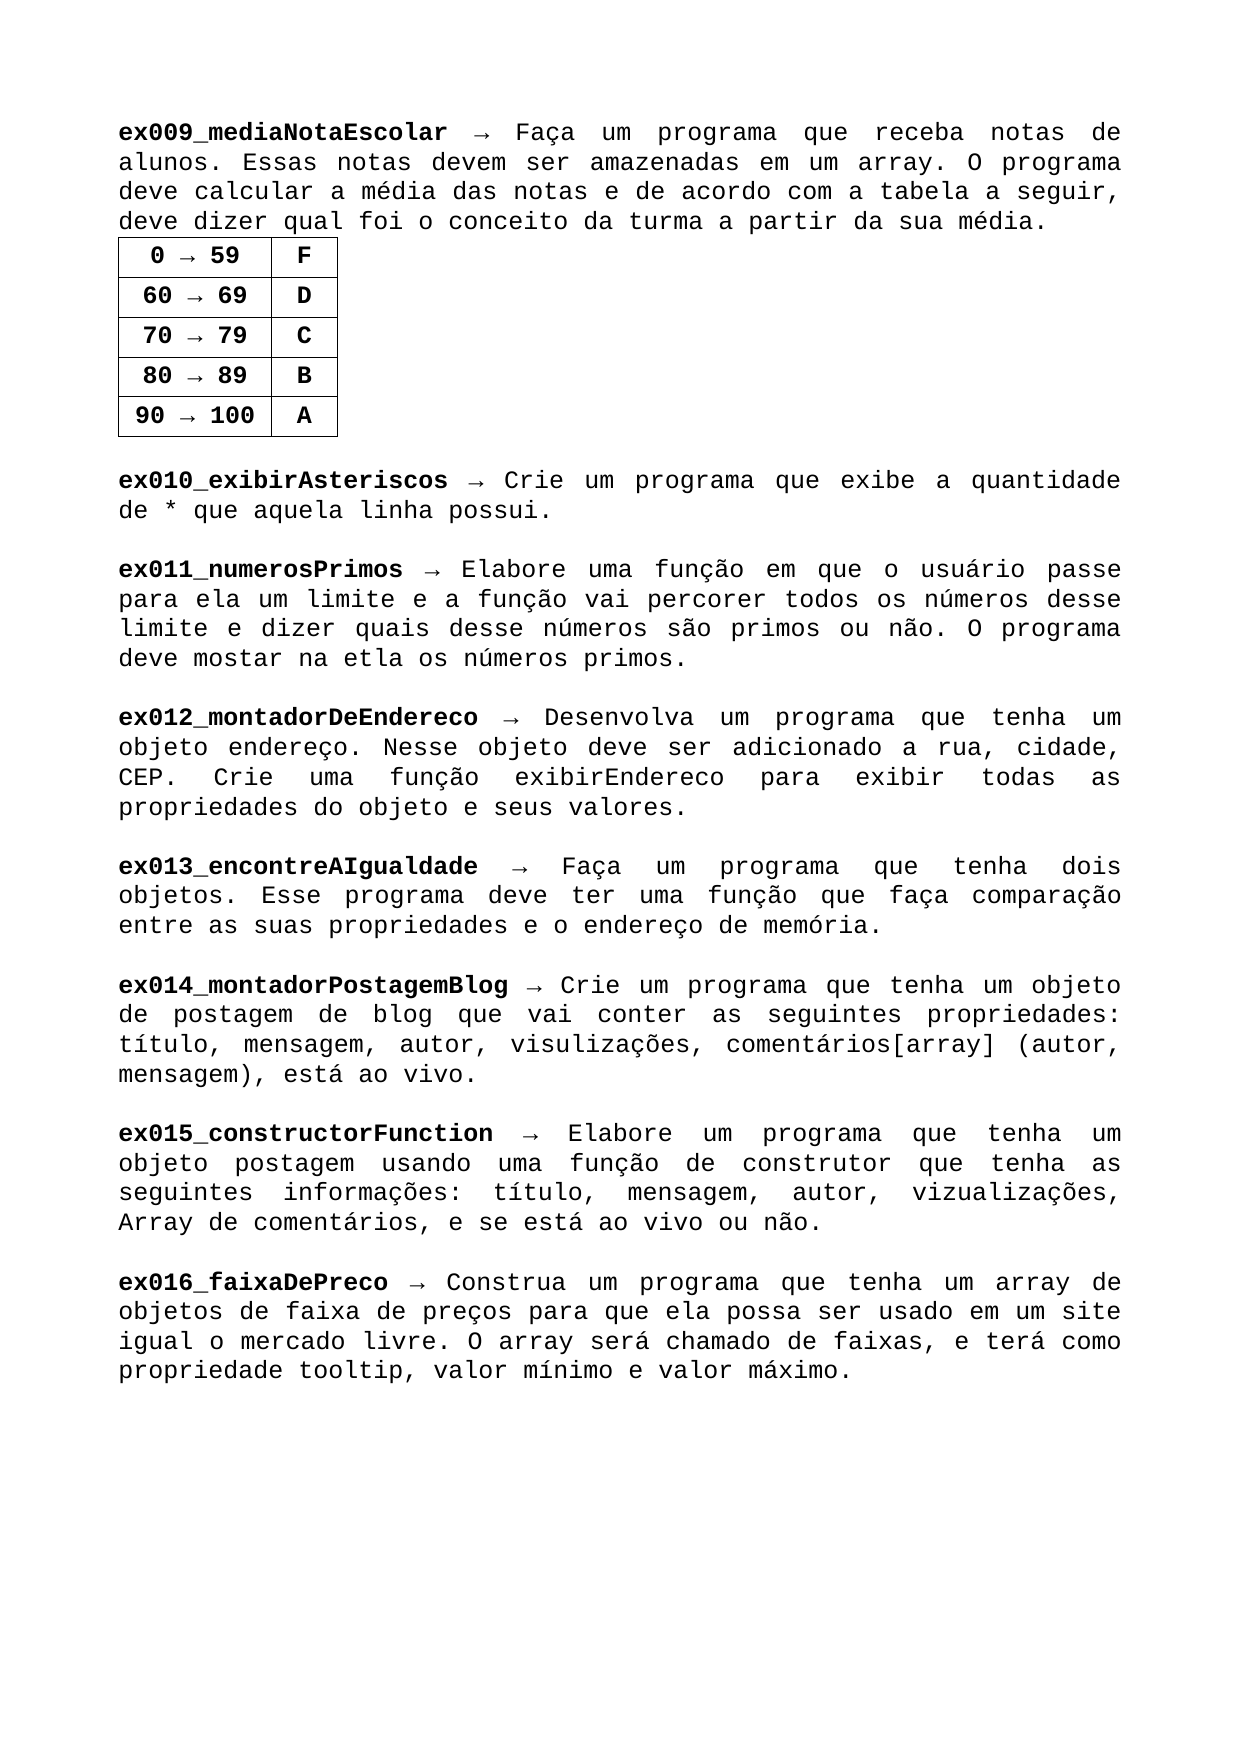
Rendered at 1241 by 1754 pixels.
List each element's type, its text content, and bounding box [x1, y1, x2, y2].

table_cell C [272, 318, 337, 357]
table_cell 80 → 89 [119, 358, 271, 396]
table_cell B [272, 358, 337, 396]
text ex011_numerosPrimos → Elabore uma função em que o usuário passe para ela um limite e a função vai percorer todos os números desse limite e dizer quais desse números são primos ou não. O programa deve mostar na etla os números primos. [118, 555, 1122, 674]
table_cell A [272, 397, 337, 436]
table_cell D [272, 278, 337, 317]
text ex016_faixaDePreco → Construa um programa que tenha um array de objetos de faixa de preços para que ela possa ser usado em um site igual o mercado livre. O array será chamado de faixas, e terá como propriedade tooltip, valor mínimo e valor máximo. [118, 1268, 1122, 1386]
table_header F [272, 238, 337, 277]
text ex014_montadorPostagemBlog → Crie um programa que tenha um objeto de postagem de blog que vai conter as seguintes propriedades: título, mensagem, autor, visulizações, comentários[array] (autor, mensagem), está ao vivo. [118, 971, 1122, 1089]
text ex012_montadorDeEndereco → Desenvolva um programa que tenha um objeto endereço. Nesse objeto deve ser adicionado a rua, cidade, CEP. Crie uma função exibirEndereco para exibir todas as propriedades do objeto e seus valores. [118, 704, 1122, 822]
text ex009_mediaNotaEscolar → Faça um programa que receba notas de alunos. Essas notas devem ser amazenadas em um array. O programa deve calcular a média das notas e de acordo com a tabela a seguir, deve dizer qual foi o conceito da turma a partir da sua média. [118, 118, 1122, 237]
text ex010_exibirAsteriscos → Crie um programa que exibe a quantidade de * que aquela linha possui. [118, 466, 1122, 526]
text ex013_encontreAIgualdade → Faça um programa que tenha dois objetos. Esse programa deve ter uma função que faça comparação entre as suas propriedades e o endereço de memória. [118, 852, 1122, 941]
table_cell 60 → 69 [119, 278, 271, 317]
table_header 0 → 59 [119, 238, 271, 277]
table_cell 70 → 79 [119, 318, 271, 357]
table_cell 90 → 100 [119, 397, 271, 436]
text ex015_constructorFunction → Elabore um programa que tenha um objeto postagem usando uma função de construtor que tenha as seguintes informações: título, mensagem, autor, vizualizações, Array de comentários, e se está ao vivo ou não. [118, 1119, 1122, 1238]
